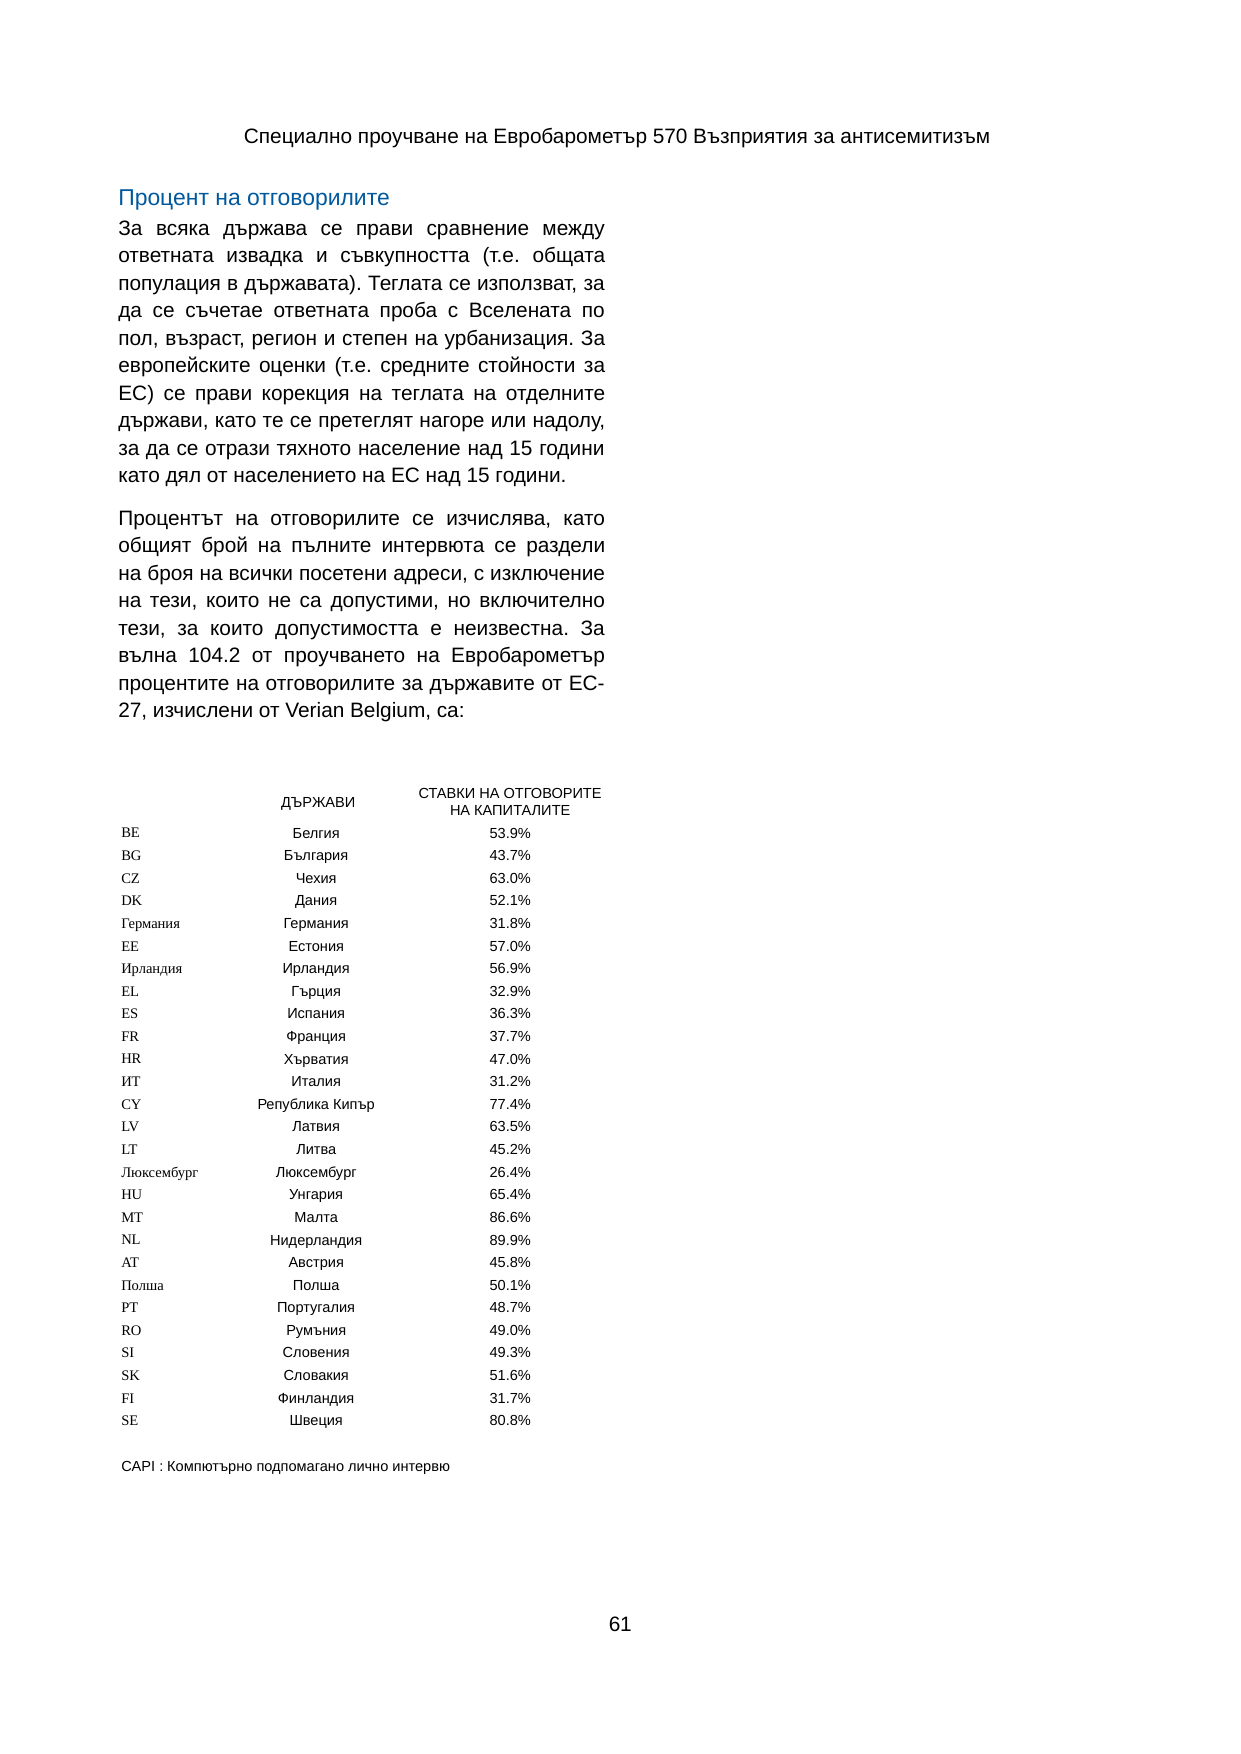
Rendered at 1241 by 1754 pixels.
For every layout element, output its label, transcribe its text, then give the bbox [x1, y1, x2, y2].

table_header СТАВКИ НА ОТГОВОРИТЕ НА КАПИТАЛИТЕ [415, 782, 605, 821]
table_cell [415, 1432, 605, 1454]
table_cell Румъния [221, 1319, 414, 1341]
table_cell NL [118, 1228, 221, 1251]
table_cell SK [118, 1364, 221, 1386]
table_cell 80.8% [415, 1409, 605, 1432]
table_cell Словения [221, 1341, 414, 1364]
table_cell Дания [221, 889, 414, 912]
table_cell Латвия [221, 1115, 414, 1138]
text Процент на отговорилите [118, 183, 605, 210]
table_cell 57.0% [415, 934, 605, 957]
table_cell 63.0% [415, 867, 605, 889]
table_cell DK [118, 889, 221, 912]
table_cell CZ [118, 867, 221, 889]
table_cell Полша [221, 1274, 414, 1296]
table_cell 49.0% [415, 1319, 605, 1341]
table_cell CAPI : Компютърно подпомагано лично интервю [118, 1454, 605, 1477]
table_cell Франция [221, 1025, 414, 1047]
table_cell LT [118, 1138, 221, 1160]
table_cell 37.7% [415, 1025, 605, 1047]
table_cell Ирландия [221, 957, 414, 979]
table_cell Република Кипър [221, 1093, 414, 1115]
table_cell Полша [118, 1274, 221, 1296]
table_cell 63.5% [415, 1115, 605, 1138]
table_cell ES [118, 1002, 221, 1025]
table_cell 31.8% [415, 912, 605, 934]
table_cell CY [118, 1093, 221, 1115]
table_cell [221, 1432, 414, 1454]
table_cell EL [118, 980, 221, 1002]
table_cell 53.9% [415, 821, 605, 844]
table_cell 32.9% [415, 980, 605, 1002]
table_cell [118, 1432, 221, 1454]
table_cell Ирландия [118, 957, 221, 979]
table_cell HU [118, 1183, 221, 1206]
table_cell Белгия [221, 821, 414, 844]
table_cell 48.7% [415, 1296, 605, 1319]
table_cell 52.1% [415, 889, 605, 912]
table_cell 31.2% [415, 1070, 605, 1093]
table_cell RO [118, 1319, 221, 1341]
table_cell Германия [221, 912, 414, 934]
table_cell Германия [118, 912, 221, 934]
table_cell Хърватия [221, 1048, 414, 1070]
table_cell SE [118, 1409, 221, 1432]
table_cell Естония [221, 934, 414, 957]
table_cell 65.4% [415, 1183, 605, 1206]
table_cell България [221, 844, 414, 867]
table_cell Португалия [221, 1296, 414, 1319]
table_cell Австрия [221, 1251, 414, 1273]
table_cell Италия [221, 1070, 414, 1093]
table_cell ИТ [118, 1070, 221, 1093]
text Процентът на отговорилите се изчислява, като общият брой на пълните интервюта се раздели на броя на всички посетени адреси, с изключение на тези, които не са допустими, но включително тези, за които допустимостта е неизвестна. За вълна 104.2 от проучването на Евробарометър процентите на отговорилите за държавите от ЕС-27, изчислени от Verian Belgium, са: [118, 505, 605, 722]
table_cell Люксембург [221, 1160, 414, 1183]
table_cell FI [118, 1386, 221, 1409]
table_cell 49.3% [415, 1341, 605, 1364]
table_cell 51.6% [415, 1364, 605, 1386]
table_cell 31.7% [415, 1386, 605, 1409]
table_cell BE [118, 821, 221, 844]
table_cell EE [118, 934, 221, 957]
table_cell 47.0% [415, 1048, 605, 1070]
table_cell MT [118, 1206, 221, 1228]
table_cell PT [118, 1296, 221, 1319]
table_cell AT [118, 1251, 221, 1273]
table_cell 56.9% [415, 957, 605, 979]
table_cell 45.2% [415, 1138, 605, 1160]
table_cell Швеция [221, 1409, 414, 1432]
table_cell FR [118, 1025, 221, 1047]
table_cell 43.7% [415, 844, 605, 867]
table_cell 89.9% [415, 1228, 605, 1251]
table_cell Литва [221, 1138, 414, 1160]
table_cell 86.6% [415, 1206, 605, 1228]
table_cell 77.4% [415, 1093, 605, 1115]
table_cell SI [118, 1341, 221, 1364]
table_cell Люксембург [118, 1160, 221, 1183]
table_cell LV [118, 1115, 221, 1138]
table_header [118, 782, 221, 821]
table_cell Испания [221, 1002, 414, 1025]
table_cell BG [118, 844, 221, 867]
table_cell Малта [221, 1206, 414, 1228]
text За всяка държава се прави сравнение между ответната извадка и съвкупността (т.е. общата популация в държавата). Теглата се използват, за да се съчетае ответната проба с Вселената по пол, възраст, регион и степен на урбанизация. За европейските оценки (т.е. средните стойности за ЕС) се прави корекция на теглата на отделните държави, като те се претеглят нагоре или надолу, за да се отрази тяхното население над 15 години като дял от населението на ЕС над 15 години. [118, 216, 605, 487]
table_cell Словакия [221, 1364, 414, 1386]
table_cell 26.4% [415, 1160, 605, 1183]
table_header ДЪРЖАВИ [221, 782, 414, 821]
table_cell Нидерландия [221, 1228, 414, 1251]
table_cell 45.8% [415, 1251, 605, 1273]
table_cell Финландия [221, 1386, 414, 1409]
table_cell Чехия [221, 867, 414, 889]
table_cell Гърция [221, 980, 414, 1002]
table_cell 36.3% [415, 1002, 605, 1025]
table_cell HR [118, 1048, 221, 1070]
table_cell 50.1% [415, 1274, 605, 1296]
table_cell Унгария [221, 1183, 414, 1206]
